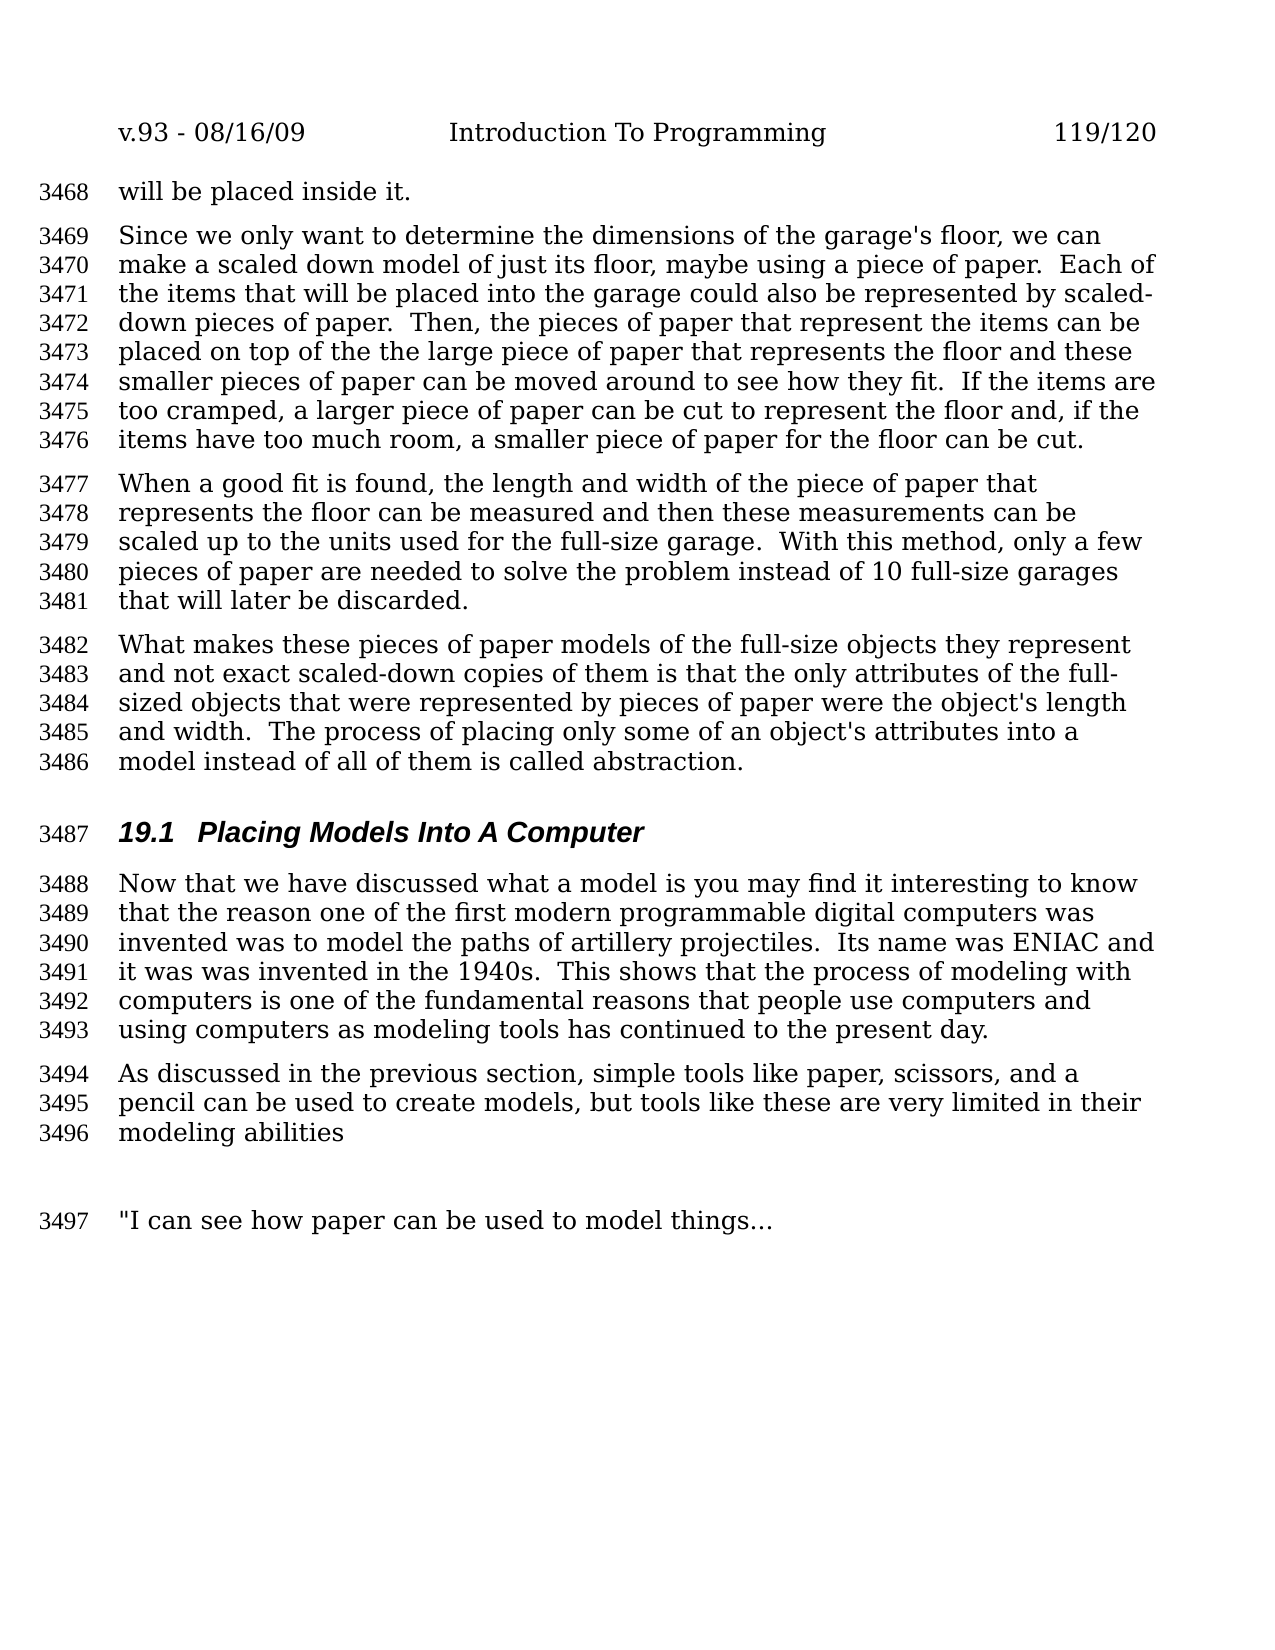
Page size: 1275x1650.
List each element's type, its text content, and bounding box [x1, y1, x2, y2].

text When a good fit is found, the length and width of the piece of paper that represents the floor can be measured and then these measurements can be scaled up to the units used for the full-size garage. With this method, only a few pieces of paper are needed to solve the problem instead of 10 full-size garages that will later be discarded. [118, 469, 1157, 615]
text As discussed in the previous section, simple tools like paper, scissors, and a pencil can be used to create models, but tools like these are very limited in their modeling abilities [118, 1059, 1157, 1147]
text "I can see how paper can be used to model things... [118, 1206, 1157, 1235]
subtitle Placing Models Into A Computer [118, 815, 1157, 848]
text will be placed inside it. [118, 177, 1157, 206]
text What makes these pieces of paper models of the full-size objects they represent and not exact scaled-down copies of them is that the only attributes of the full-sized objects that were represented by pieces of paper were the object's length and width. The process of placing only some of an object's attributes into a model instead of all of them is called abstraction. [118, 630, 1157, 776]
text Now that we have discussed what a model is you may find it interesting to know that the reason one of the first modern programmable digital computers was invented was to model the paths of artillery projectiles. Its name was ENIAC and it was was invented in the 1940s. This shows that the process of modeling with computers is one of the fundamental reasons that people use computers and using computers as modeling tools has continued to the present day. [118, 869, 1157, 1044]
text Since we only want to determine the dimensions of the garage's floor, we can make a scaled down model of just its floor, maybe using a piece of paper. Each of the items that will be placed into the garage could also be represented by scaled-down pieces of paper. Then, the pieces of paper that represent the items can be placed on top of the the large piece of paper that represents the floor and these smaller pieces of paper can be moved around to see how they fit. If the items are too cramped, a larger piece of paper can be cut to represent the floor and, if the items have too much room, a smaller piece of paper for the floor can be cut. [118, 221, 1157, 454]
